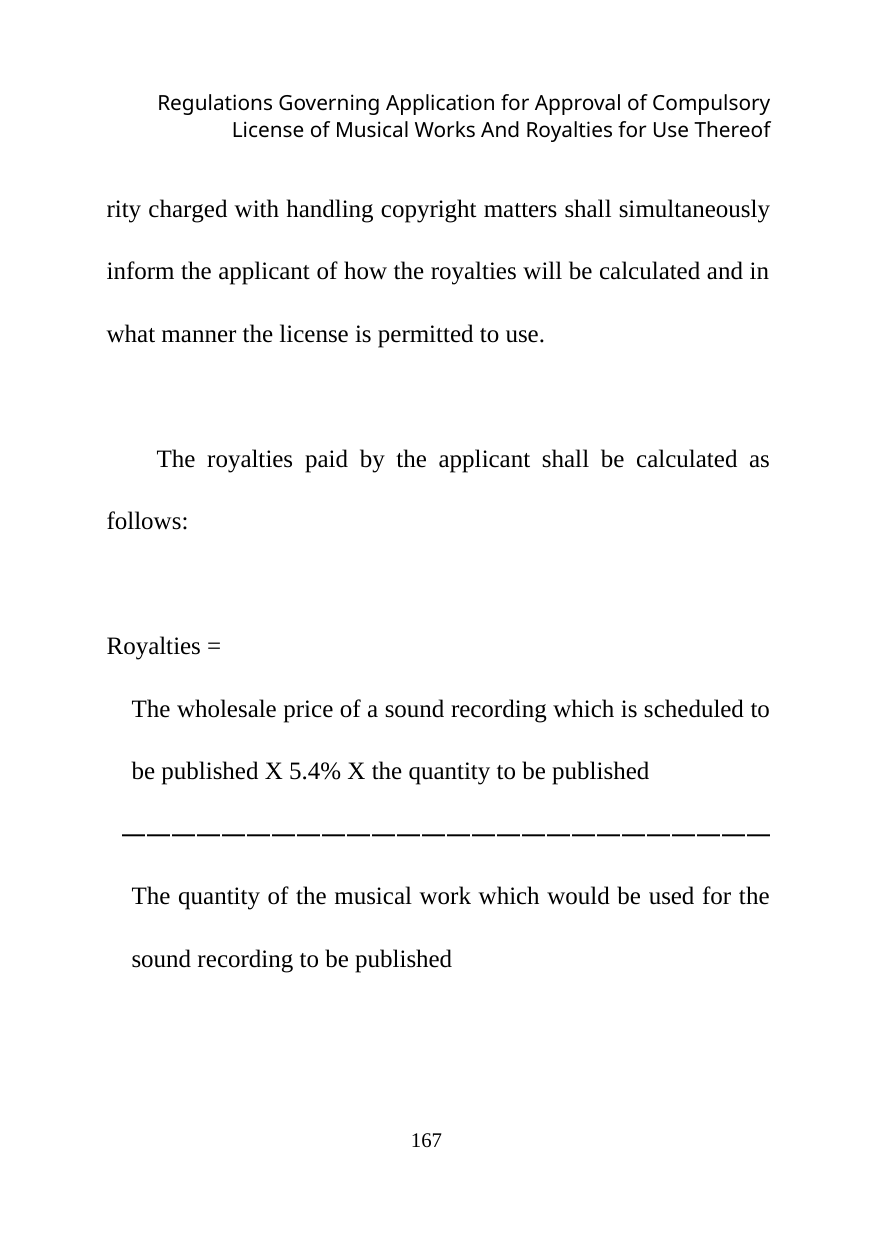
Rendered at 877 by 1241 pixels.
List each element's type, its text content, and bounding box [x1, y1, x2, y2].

text The quantity of the musical work which would be used for the sound recording to be published [131, 854, 771, 979]
text —————————————————————————— [106, 791, 771, 854]
text The wholesale price of a sound recording which is scheduled to be published X 5.4% X the quantity to be published [131, 666, 771, 791]
text The royalties paid by the applicant shall be calculated as follows: [106, 416, 771, 541]
text Royalties = [106, 604, 771, 666]
text rity charged with handling copyright matters shall simultaneously inform the applicant of how the royalties will be calculated and in what manner the license is permitted to use. [106, 166, 771, 354]
